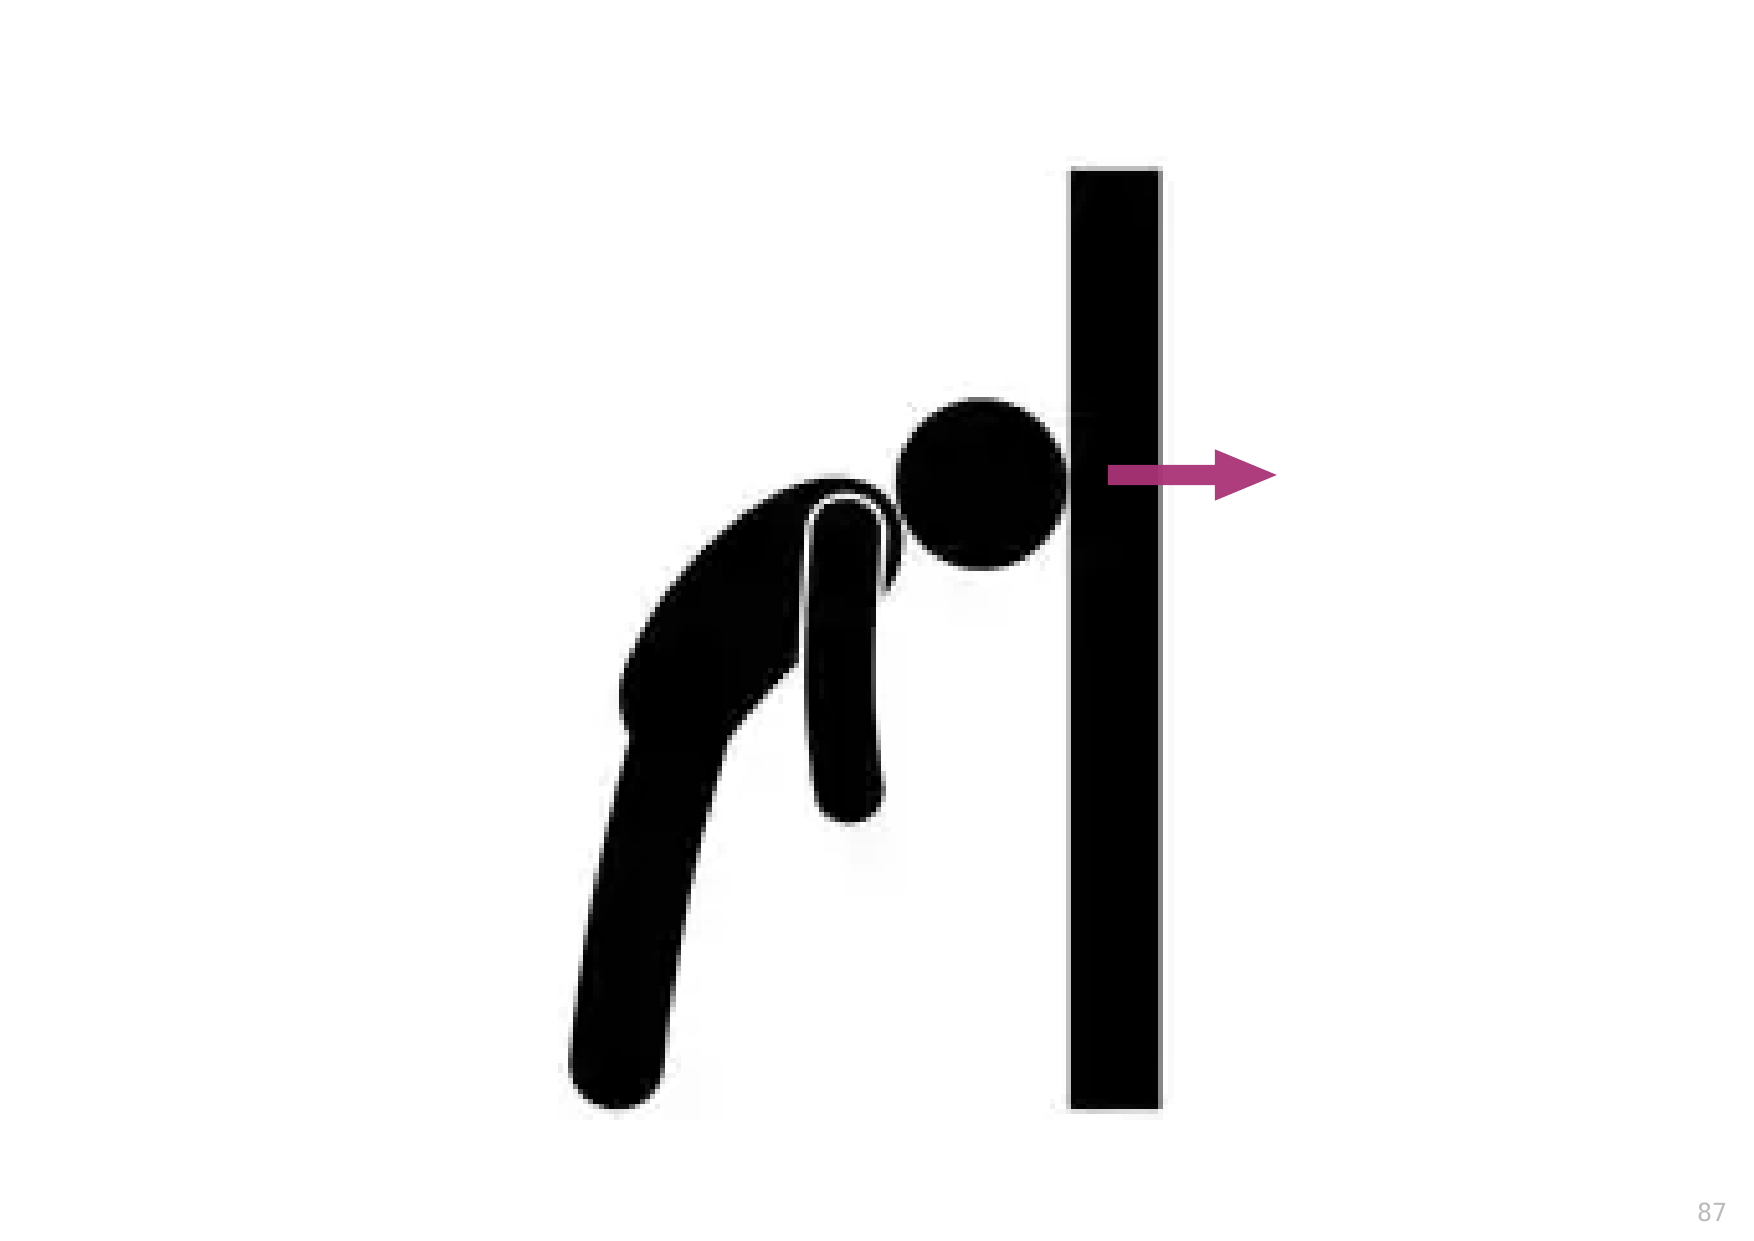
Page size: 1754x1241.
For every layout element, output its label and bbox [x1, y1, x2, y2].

text_box [1107, 449, 1277, 501]
picture [558, 156, 1174, 1120]
